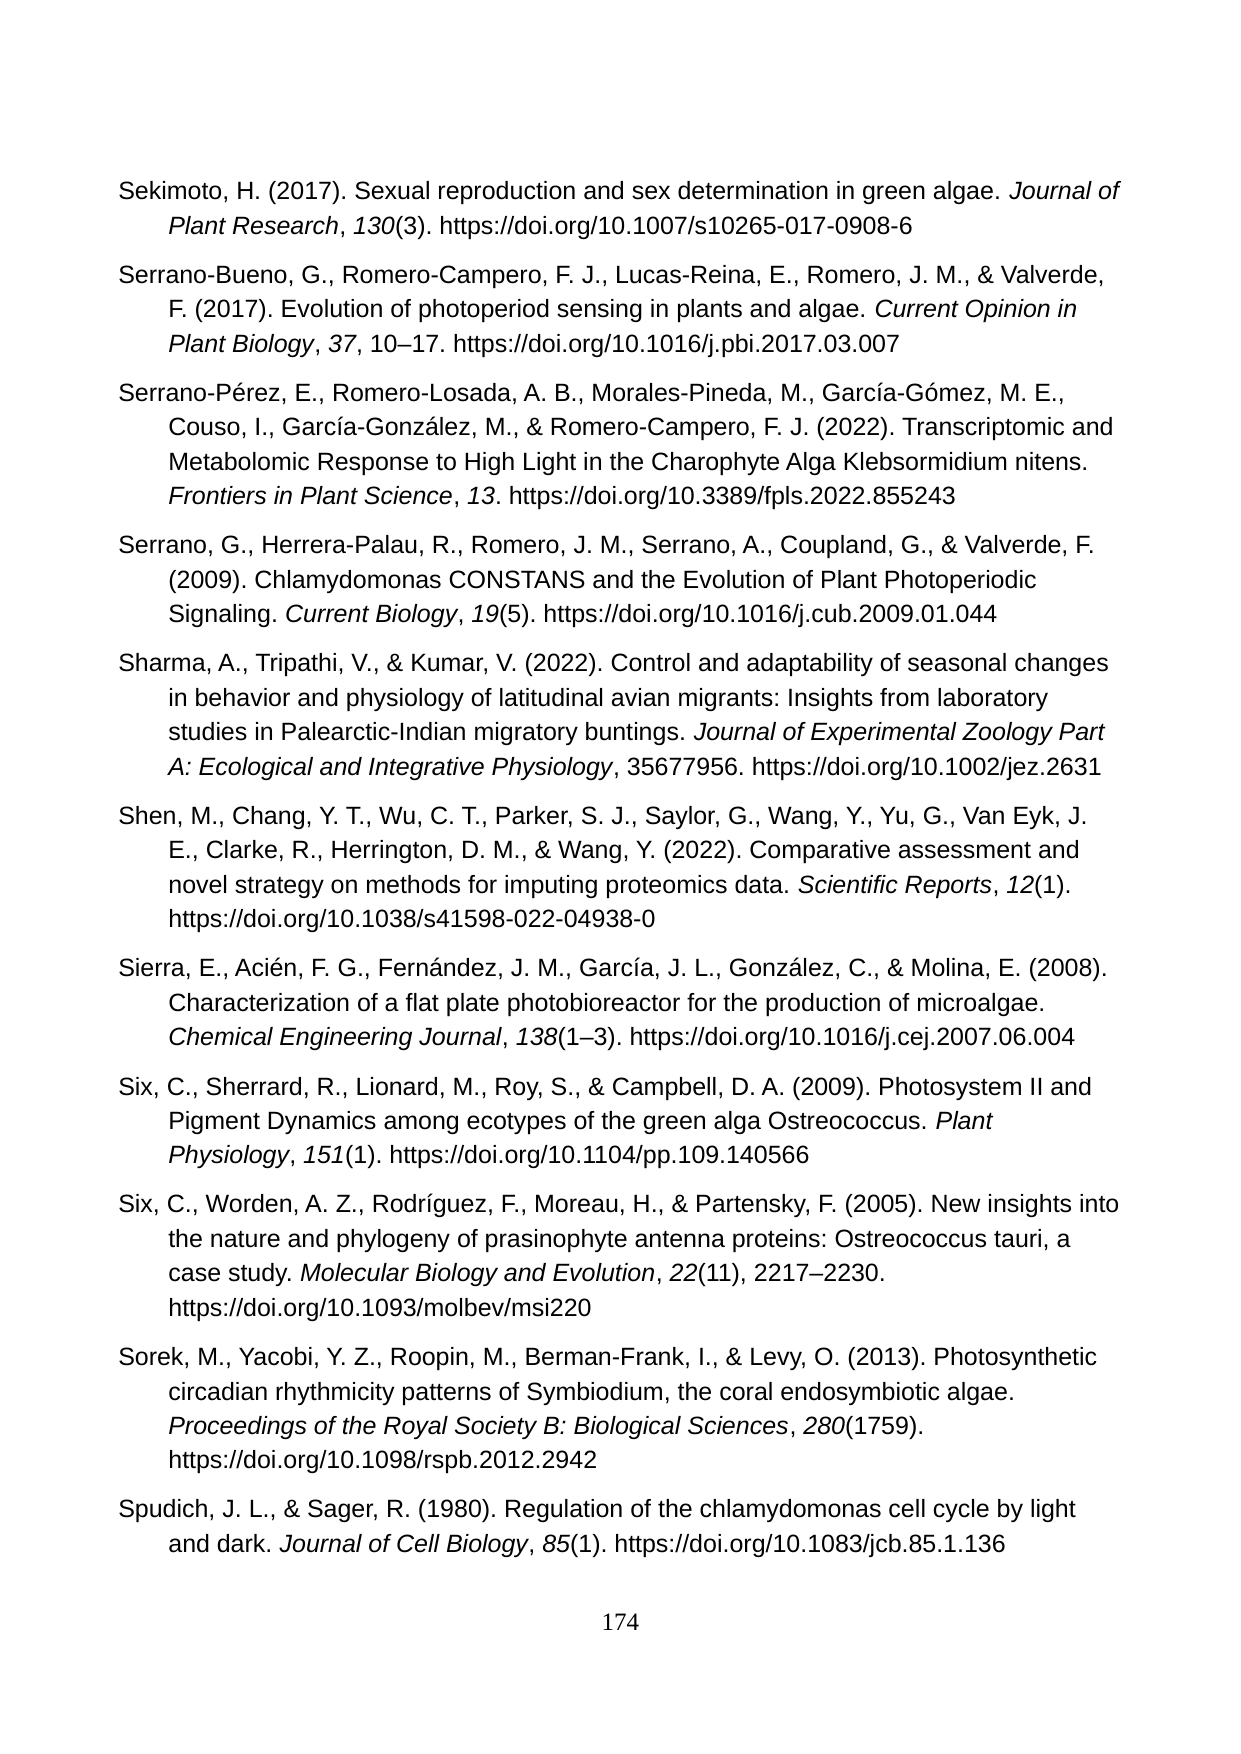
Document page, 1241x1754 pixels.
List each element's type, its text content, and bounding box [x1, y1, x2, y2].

text Six, C., Worden, A. Z., Rodríguez, F., Moreau, H., & Partensky, F. (2005). New insights into the nature and phylogeny of prasinophyte antenna proteins: Ostreococcus tauri, a case study. Molecular Biology and Evolution, 22(11), 2217–2230. https://doi.org/10.1093/molbev/msi220 [118, 1189, 1122, 1322]
text Sorek, M., Yacobi, Y. Z., Roopin, M., Berman-Frank, I., & Levy, O. (2013). Photosynthetic circadian rhythmicity patterns of Symbiodium, the coral endosymbiotic algae. Proceedings of the Royal Society B: Biological Sciences, 280(1759). https://doi.org/10.1098/rspb.2012.2942 [118, 1342, 1122, 1474]
text Shen, M., Chang, Y. T., Wu, C. T., Parker, S. J., Saylor, G., Wang, Y., Yu, G., Van Eyk, J. E., Clarke, R., Herrington, D. M., & Wang, Y. (2022). Comparative assessment and novel strategy on methods for imputing proteomics data. Scientific Reports, 12(1). https://doi.org/10.1038/s41598-022-04938-0 [118, 801, 1122, 933]
text Spudich, J. L., & Sager, R. (1980). Regulation of the chlamydomonas cell cycle by light and dark. Journal of Cell Biology, 85(1). https://doi.org/10.1083/jcb.85.1.136 [118, 1494, 1122, 1558]
text Sharma, A., Tripathi, V., & Kumar, V. (2022). Control and adaptability of seasonal changes in behavior and physiology of latitudinal avian migrants: Insights from laboratory studies in Palearctic-Indian migratory buntings. Journal of Experimental Zoology Part A: Ecological and Integrative Physiology, 35677956. https://doi.org/10.1002/jez.2631 [118, 648, 1122, 781]
text Serrano-Bueno, G., Romero-Campero, F. J., Lucas-Reina, E., Romero, J. M., & Valverde, F. (2017). Evolution of photoperiod sensing in plants and algae. Current Opinion in Plant Biology, 37, 10–17. https://doi.org/10.1016/j.pbi.2017.03.007 [118, 260, 1122, 358]
text Sierra, E., Acién, F. G., Fernández, J. M., García, J. L., González, C., & Molina, E. (2008). Characterization of a flat plate photobioreactor for the production of microalgae. Chemical Engineering Journal, 138(1–3). https://doi.org/10.1016/j.cej.2007.06.004 [118, 953, 1122, 1051]
text Sekimoto, H. (2017). Sexual reproduction and sex determination in green algae. Journal of Plant Research, 130(3). https://doi.org/10.1007/s10265-017-0908-6 [118, 176, 1122, 239]
text Six, C., Sherrard, R., Lionard, M., Roy, S., & Campbell, D. A. (2009). Photosystem II and Pigment Dynamics among ecotypes of the green alga Ostreococcus. Plant Physiology, 151(1). https://doi.org/10.1104/pp.109.140566 [118, 1071, 1122, 1169]
text Serrano, G., Herrera-Palau, R., Romero, J. M., Serrano, A., Coupland, G., & Valverde, F. (2009). Chlamydomonas CONSTANS and the Evolution of Plant Photoperiodic Signaling. Current Biology, 19(5). https://doi.org/10.1016/j.cub.2009.01.044 [118, 530, 1122, 628]
text Serrano-Pérez, E., Romero-Losada, A. B., Morales-Pineda, M., García-Gómez, M. E., Couso, I., García-González, M., & Romero-Campero, F. J. (2022). Transcriptomic and Metabolomic Response to High Light in the Charophyte Alga Klebsormidium nitens. Frontiers in Plant Science, 13. https://doi.org/10.3389/fpls.2022.855243 [118, 378, 1122, 510]
